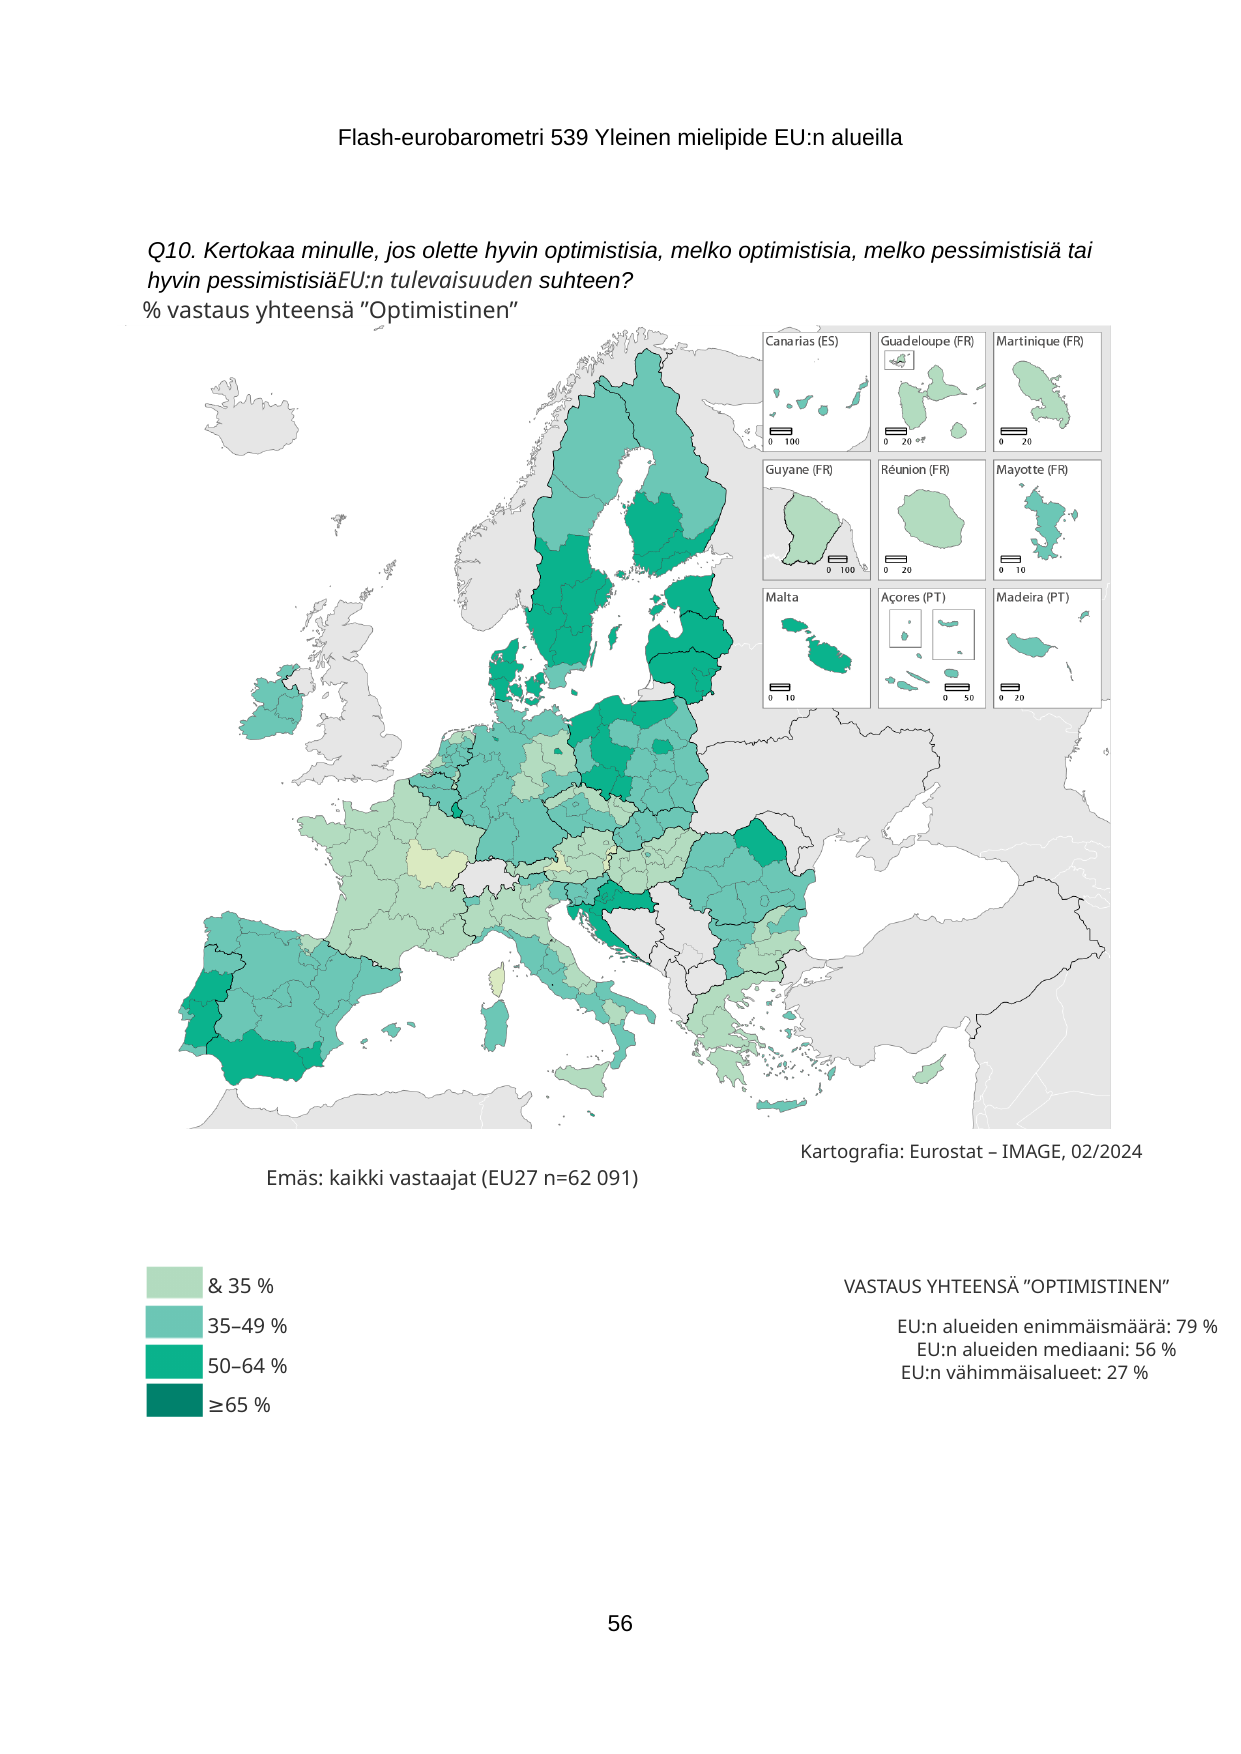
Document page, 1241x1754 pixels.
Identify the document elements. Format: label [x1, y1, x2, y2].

picture [146, 1306, 202, 1339]
picture [117, 321, 1118, 1129]
picture [146, 1345, 202, 1378]
picture [147, 1384, 202, 1416]
picture [147, 1267, 202, 1299]
